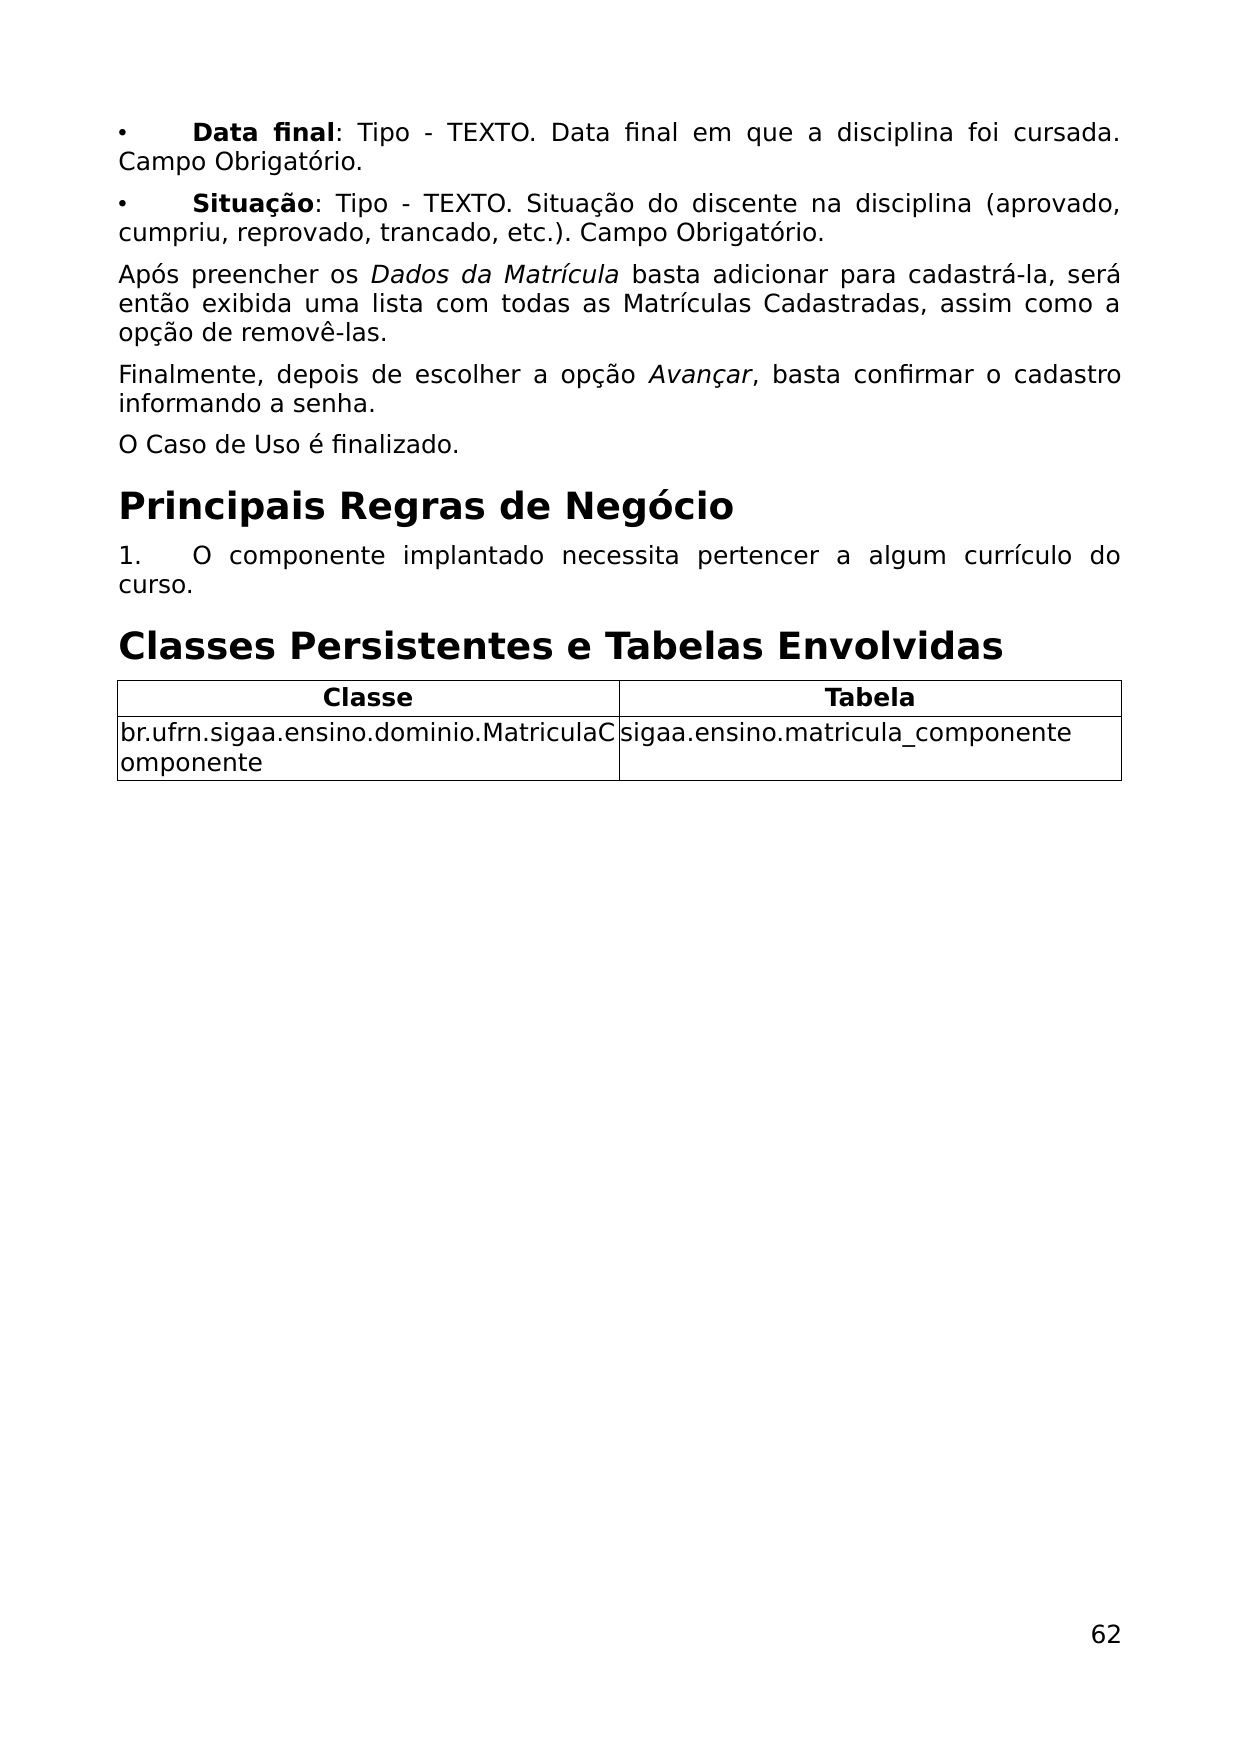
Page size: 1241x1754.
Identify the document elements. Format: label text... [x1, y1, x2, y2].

text O Caso de Uso é finalizado. [118, 431, 1122, 460]
table_header Tabela [620, 681, 1121, 716]
table_cell sigaa.ensino.matricula_componente [620, 717, 1121, 780]
text Após preencher os Dados da Matrícula basta adicionar para cadastrá-la, será então exibida uma lista com todas as Matrículas Cadastradas, assim como a opção de removê-las. [118, 260, 1122, 347]
list Situação: Tipo - TEXTO. Situação do discente na disciplina (aprovado, cumpriu, reprovado, trancado, etc.). Campo Obrigatório. [118, 189, 1122, 247]
text Finalmente, depois de escolher a opção Avançar, basta confirmar o cadastro informando a senha. [118, 360, 1122, 418]
table_header Classe [118, 681, 619, 716]
table_cell br.ufrn.sigaa.ensino.dominio.MatriculaComponente [118, 717, 619, 780]
list O componente implantado necessita pertencer a algum currículo do curso. [118, 541, 1122, 599]
subtitle Classes Persistentes e Tabelas Envolvidas [118, 624, 1122, 668]
subtitle Principais Regras de Negócio [118, 485, 1122, 528]
list Data final: Tipo - TEXTO. Data final em que a disciplina foi cursada. Campo Obrigatório. [118, 118, 1122, 176]
